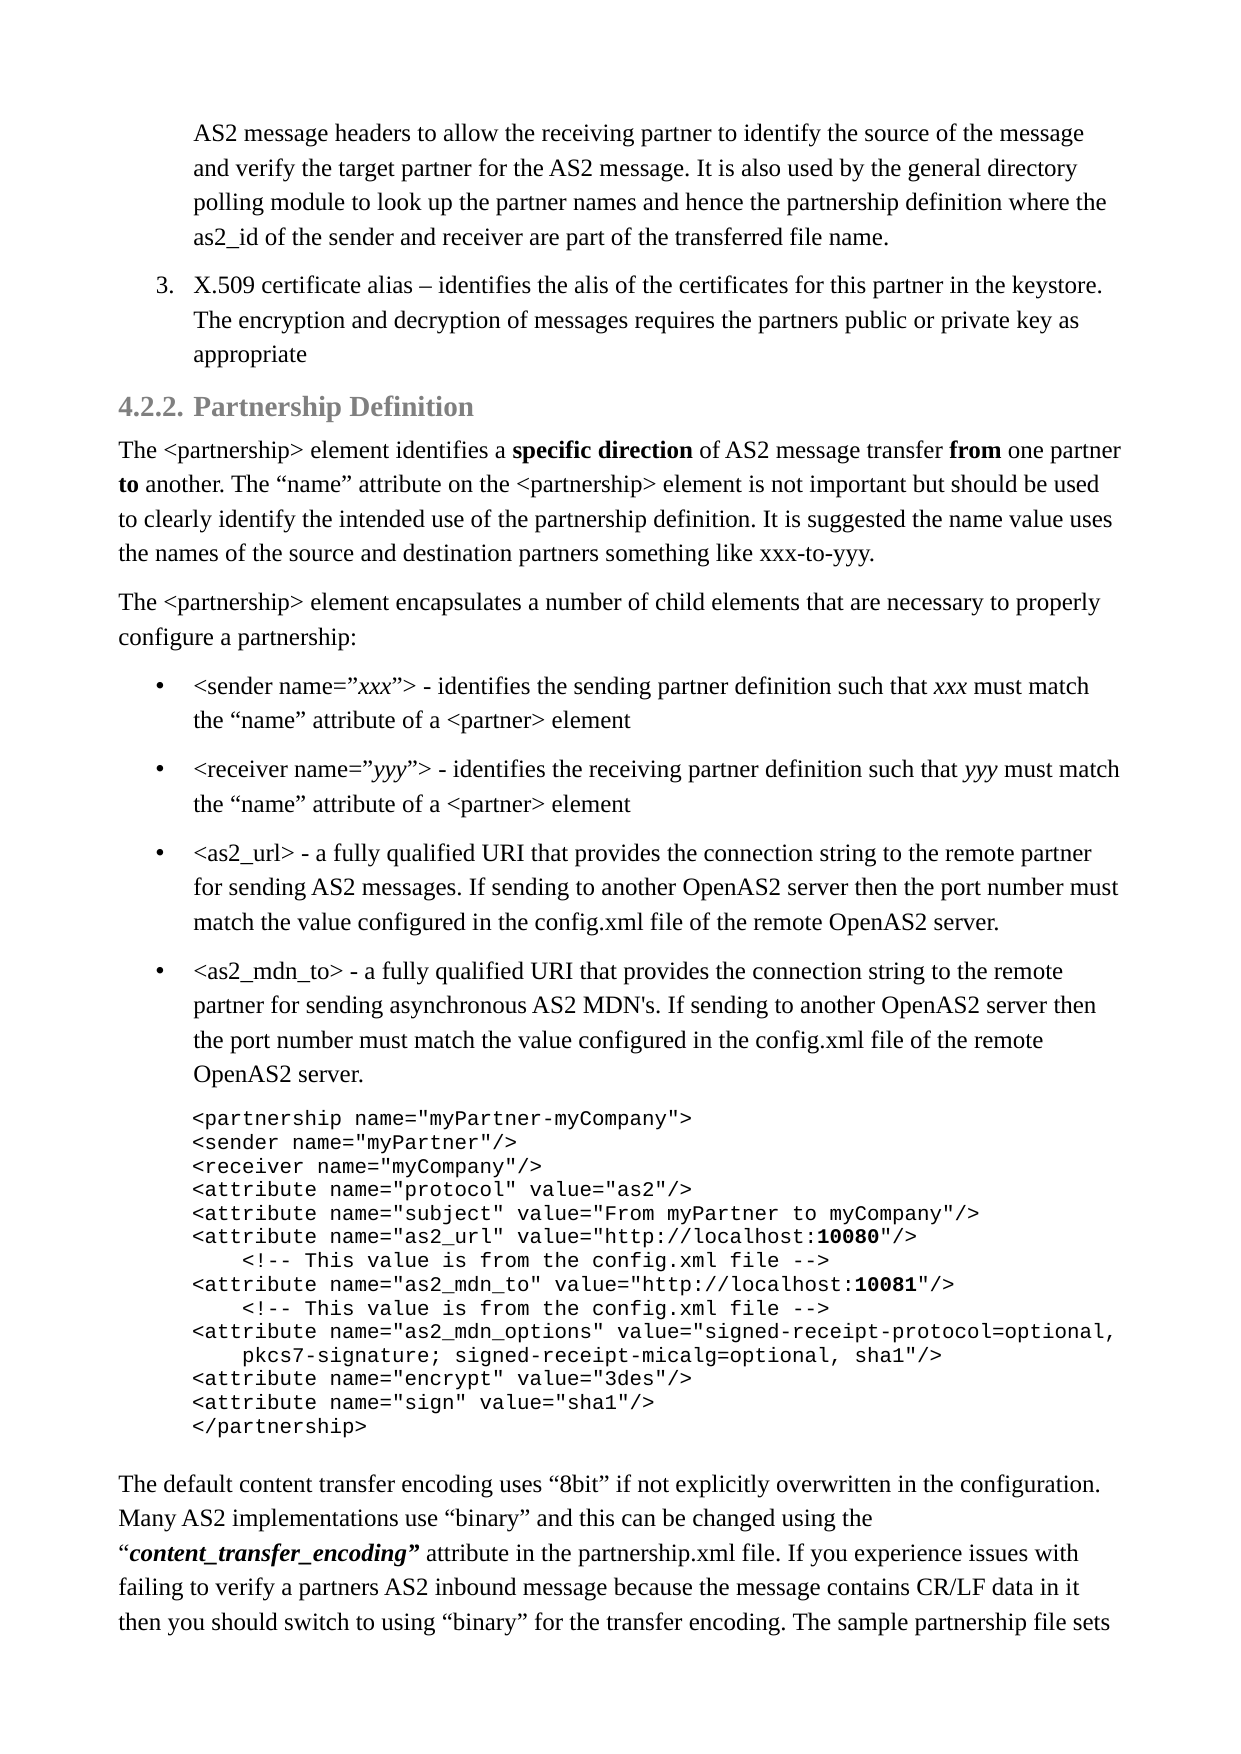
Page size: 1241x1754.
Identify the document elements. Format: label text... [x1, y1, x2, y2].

list <partnership name="myPartner-myCompany"> [162, 1108, 1122, 1132]
list <attribute name="protocol" value="as2"/> [162, 1179, 1122, 1203]
list pkcs7-signature; signed-receipt-micalg=optional, sha1"/> [162, 1345, 1122, 1368]
text The <partnership> element encapsulates a number of child elements that are necessary to properly configure a partnership: [118, 587, 1122, 650]
list <attribute name="as2_mdn_options" value="signed-receipt-protocol=optional, [162, 1321, 1122, 1345]
list <attribute name="encrypt" value="3des"/> [162, 1368, 1122, 1392]
list <!-- This value is from the config.xml file --> [162, 1250, 1122, 1274]
list <sender name=”xxx”> - identifies the sending partner definition such that xxx must match the “name” attribute of a <partner> element [156, 671, 1122, 734]
list <attribute name="as2_mdn_to" value="http://localhost:10081"/> [162, 1274, 1122, 1297]
subtitle Partnership Definition [118, 389, 1122, 422]
text The default content transfer encoding uses “8bit” if not explicitly overwritten in the configuration. Many AS2 implementations use “binary” and this can be changed using the “content_transfer_encoding” attribute in the partnership.xml file. If you experience issues with failing to verify a partners AS2 inbound message because the message contains CR/LF data in it then you should switch to using “binary” for the transfer encoding. The sample partnership file sets [118, 1469, 1122, 1636]
list </partnership> [162, 1416, 1122, 1439]
list <receiver name="myCompany"/> [162, 1156, 1122, 1179]
text The <partnership> element identifies a specific direction of AS2 message transfer from one partner to another. The “name” attribute on the <partnership> element is not important but should be used to clearly identify the intended use of the partnership definition. It is suggested the name value uses the names of the source and destination partners something like xxx-to-yyy. [118, 435, 1122, 567]
list <attribute name="as2_url" value="http://localhost:10080"/> [162, 1227, 1122, 1250]
list <attribute name="sign" value="sha1"/> [162, 1392, 1122, 1416]
list AS2 message headers to allow the receiving partner to identify the source of the message and verify the target partner for the AS2 message. It is also used by the general directory polling module to look up the partner names and hence the partnership definition where the as2_id of the sender and receiver are part of the transferred file name. [156, 118, 1122, 250]
list X.509 certificate alias – identifies the alis of the certificates for this partner in the keystore. The encryption and decryption of messages requires the partners public or private key as appropriate [156, 271, 1122, 368]
list <!-- This value is from the config.xml file --> [162, 1297, 1122, 1321]
list <receiver name=”yyy”> - identifies the receiving partner definition such that yyy must match the “name” attribute of a <partner> element [156, 754, 1122, 817]
list <as2_mdn_to> - a fully qualified URI that provides the connection string to the remote partner for sending asynchronous AS2 MDN's. If sending to another OpenAS2 server then the port number must match the value configured in the config.xml file of the remote OpenAS2 server. [156, 956, 1122, 1088]
list <sender name="myPartner"/> [162, 1132, 1122, 1156]
list <attribute name="subject" value="From myPartner to myCompany"/> [162, 1203, 1122, 1227]
list <as2_url> - a fully qualified URI that provides the connection string to the remote partner for sending AS2 messages. If sending to another OpenAS2 server then the port number must match the value configured in the config.xml file of the remote OpenAS2 server. [156, 838, 1122, 936]
